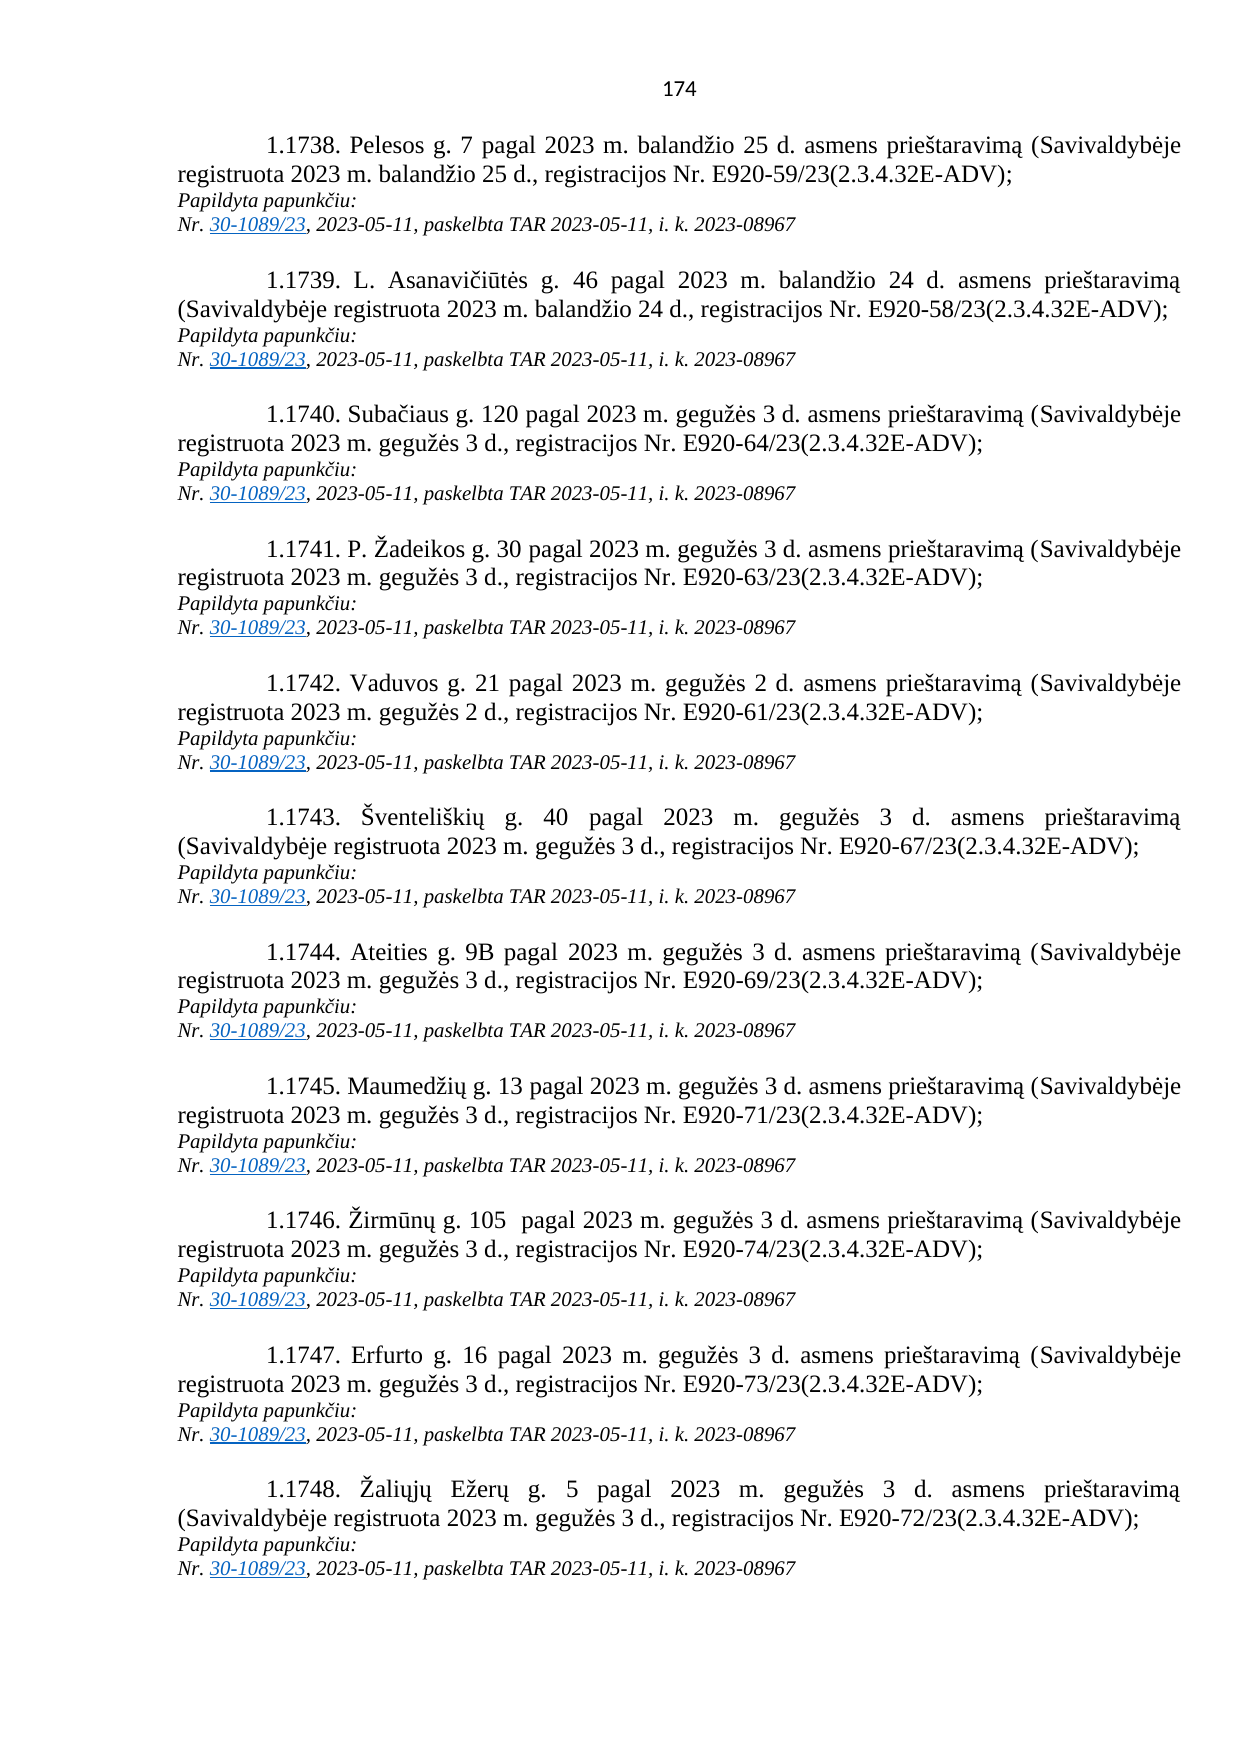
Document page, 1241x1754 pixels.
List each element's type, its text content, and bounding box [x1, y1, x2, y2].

text Papildyta papunkčiu: [177, 457, 1181, 481]
text 1.1741. P. Žadeikos g. 30 pagal 2023 m. gegužės 3 d. asmens prieštaravimą (Savivaldybėje registruota 2023 m. gegužės 3 d., registracijos Nr. E920-63/23(2.3.4.32E-ADV); [177, 534, 1181, 591]
text Papildyta papunkčiu: [177, 994, 1181, 1018]
text Papildyta papunkčiu: [177, 1532, 1181, 1556]
text 1.1742. Vaduvos g. 21 pagal 2023 m. gegužės 2 d. asmens prieštaravimą (Savivaldybėje registruota 2023 m. gegužės 2 d., registracijos Nr. E920-61/23(2.3.4.32E-ADV); [177, 668, 1181, 726]
text Papildyta papunkčiu: [177, 1129, 1181, 1153]
text Nr. 30-1089/23, 2023-05-11, paskelbta TAR 2023-05-11, i. k. 2023-08967 [177, 750, 1181, 774]
text 1.1743. Šventeliškių g. 40 pagal 2023 m. gegužės 3 d. asmens prieštaravimą (Savivaldybėje registruota 2023 m. gegužės 3 d., registracijos Nr. E920-67/23(2.3.4.32E-ADV); [177, 802, 1181, 860]
text Nr. 30-1089/23, 2023-05-11, paskelbta TAR 2023-05-11, i. k. 2023-08967 [177, 1287, 1181, 1311]
text Nr. 30-1089/23, 2023-05-11, paskelbta TAR 2023-05-11, i. k. 2023-08967 [177, 347, 1181, 371]
text 1.1740. Subačiaus g. 120 pagal 2023 m. gegužės 3 d. asmens prieštaravimą (Savivaldybėje registruota 2023 m. gegužės 3 d., registracijos Nr. E920-64/23(2.3.4.32E-ADV); [177, 399, 1181, 457]
text Nr. 30-1089/23, 2023-05-11, paskelbta TAR 2023-05-11, i. k. 2023-08967 [177, 481, 1181, 505]
text Papildyta papunkčiu: [177, 188, 1181, 212]
text 1.1746. Žirmūnų g. 105 pagal 2023 m. gegužės 3 d. asmens prieštaravimą (Savivaldybėje registruota 2023 m. gegužės 3 d., registracijos Nr. E920-74/23(2.3.4.32E-ADV); [177, 1206, 1181, 1263]
text Nr. 30-1089/23, 2023-05-11, paskelbta TAR 2023-05-11, i. k. 2023-08967 [177, 615, 1181, 639]
text Nr. 30-1089/23, 2023-05-11, paskelbta TAR 2023-05-11, i. k. 2023-08967 [177, 884, 1181, 908]
text 1.1748. Žaliųjų Ežerų g. 5 pagal 2023 m. gegužės 3 d. asmens prieštaravimą (Savivaldybėje registruota 2023 m. gegužės 3 d., registracijos Nr. E920-72/23(2.3.4.32E-ADV); [177, 1474, 1181, 1532]
text Papildyta papunkčiu: [177, 860, 1181, 884]
text 1.1745. Maumedžių g. 13 pagal 2023 m. gegužės 3 d. asmens prieštaravimą (Savivaldybėje registruota 2023 m. gegužės 3 d., registracijos Nr. E920-71/23(2.3.4.32E-ADV); [177, 1071, 1181, 1129]
text Nr. 30-1089/23, 2023-05-11, paskelbta TAR 2023-05-11, i. k. 2023-08967 [177, 1556, 1181, 1580]
text Papildyta papunkčiu: [177, 1263, 1181, 1287]
text 1.1747. Erfurto g. 16 pagal 2023 m. gegužės 3 d. asmens prieštaravimą (Savivaldybėje registruota 2023 m. gegužės 3 d., registracijos Nr. E920-73/23(2.3.4.32E-ADV); [177, 1340, 1181, 1397]
text 1.1738. Pelesos g. 7 pagal 2023 m. balandžio 25 d. asmens prieštaravimą (Savivaldybėje registruota 2023 m. balandžio 25 d., registracijos Nr. E920-59/23(2.3.4.32E-ADV); [177, 131, 1181, 188]
text 1.1744. Ateities g. 9B pagal 2023 m. gegužės 3 d. asmens prieštaravimą (Savivaldybėje registruota 2023 m. gegužės 3 d., registracijos Nr. E920-69/23(2.3.4.32E-ADV); [177, 937, 1181, 994]
text Papildyta papunkčiu: [177, 591, 1181, 615]
text Nr. 30-1089/23, 2023-05-11, paskelbta TAR 2023-05-11, i. k. 2023-08967 [177, 1422, 1181, 1446]
text Papildyta papunkčiu: [177, 322, 1181, 347]
text Nr. 30-1089/23, 2023-05-11, paskelbta TAR 2023-05-11, i. k. 2023-08967 [177, 212, 1181, 236]
text Nr. 30-1089/23, 2023-05-11, paskelbta TAR 2023-05-11, i. k. 2023-08967 [177, 1153, 1181, 1177]
text Papildyta papunkčiu: [177, 1397, 1181, 1422]
text 1.1739. L. Asanavičiūtės g. 46 pagal 2023 m. balandžio 24 d. asmens prieštaravimą (Savivaldybėje registruota 2023 m. balandžio 24 d., registracijos Nr. E920-58/23(2.3.4.32E-ADV); [177, 265, 1181, 322]
text Nr. 30-1089/23, 2023-05-11, paskelbta TAR 2023-05-11, i. k. 2023-08967 [177, 1018, 1181, 1042]
text Papildyta papunkčiu: [177, 726, 1181, 750]
